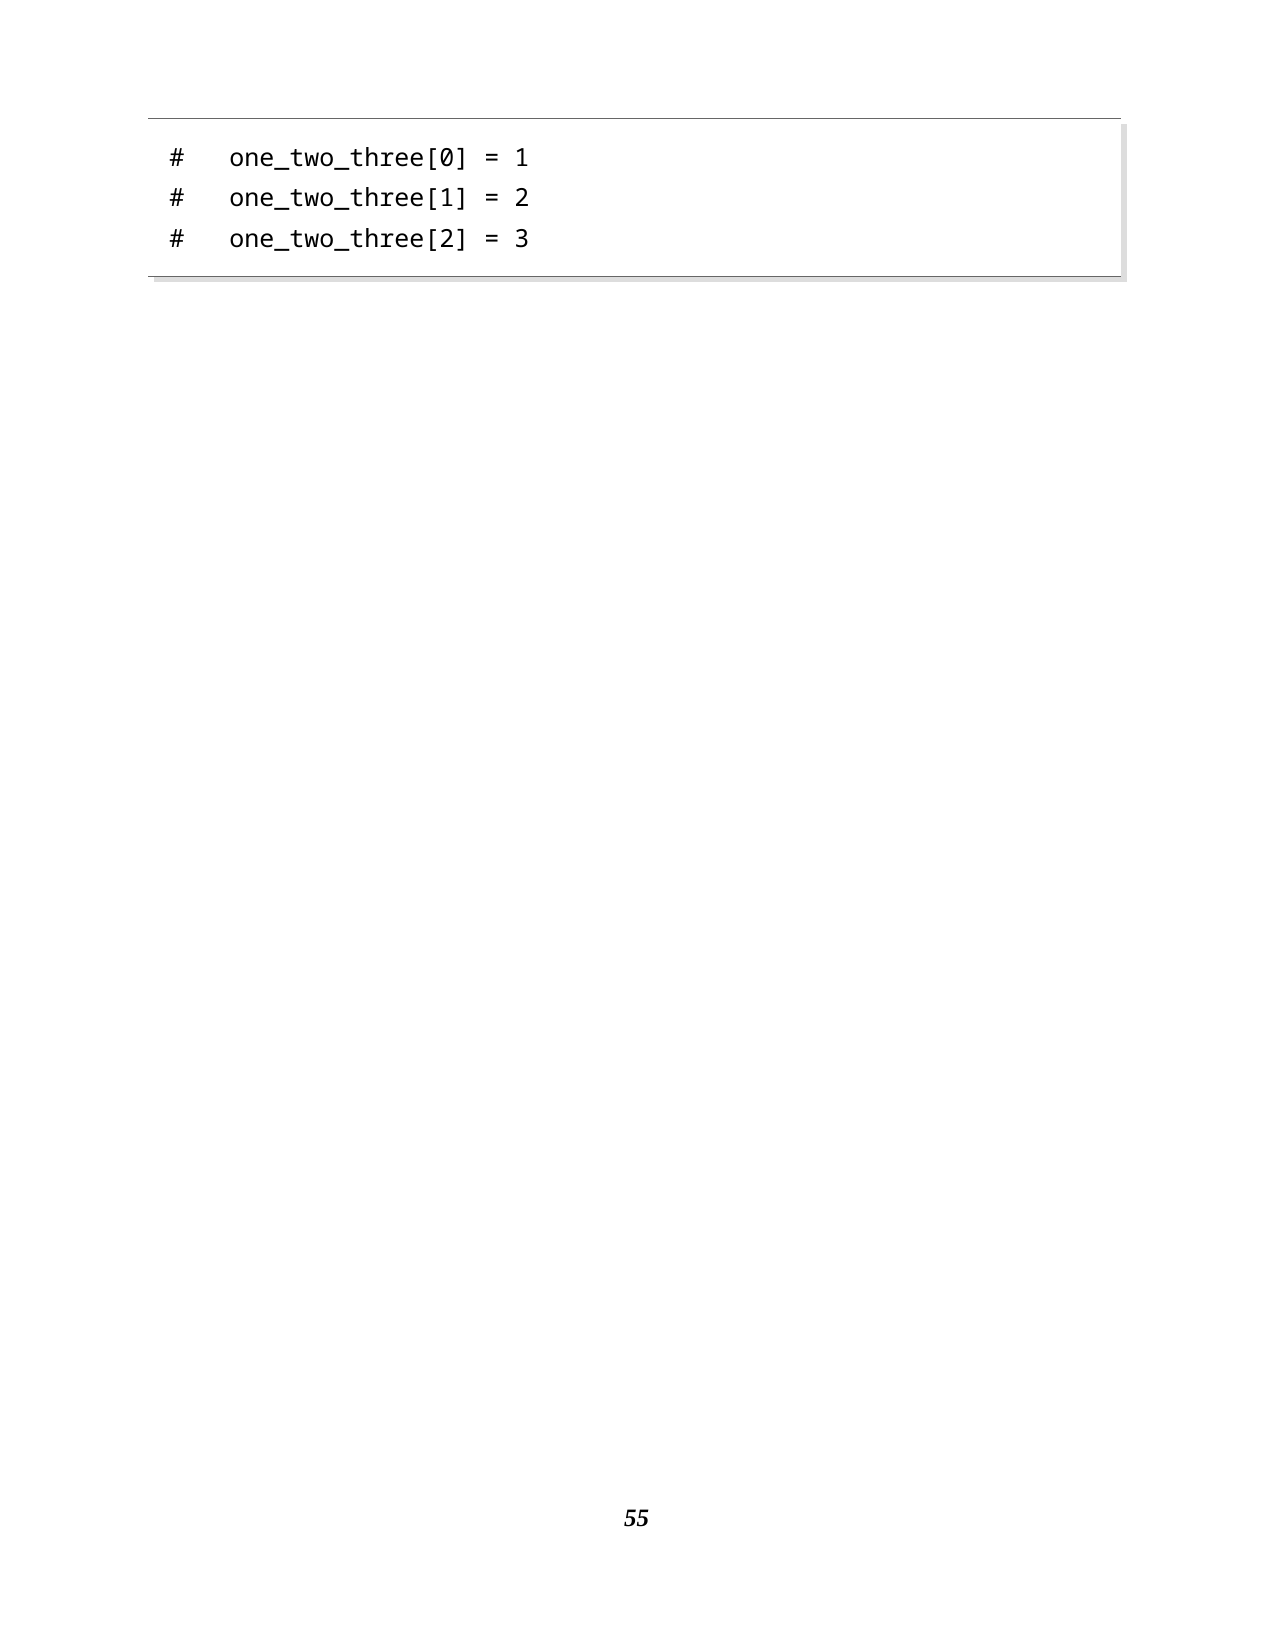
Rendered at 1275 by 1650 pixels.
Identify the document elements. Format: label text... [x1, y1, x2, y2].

text # one_two_three[2] = 3 [148, 200, 1121, 276]
text # one_two_three[0] = 1 [148, 119, 1121, 159]
text # one_two_three[1] = 2 [148, 159, 1121, 200]
